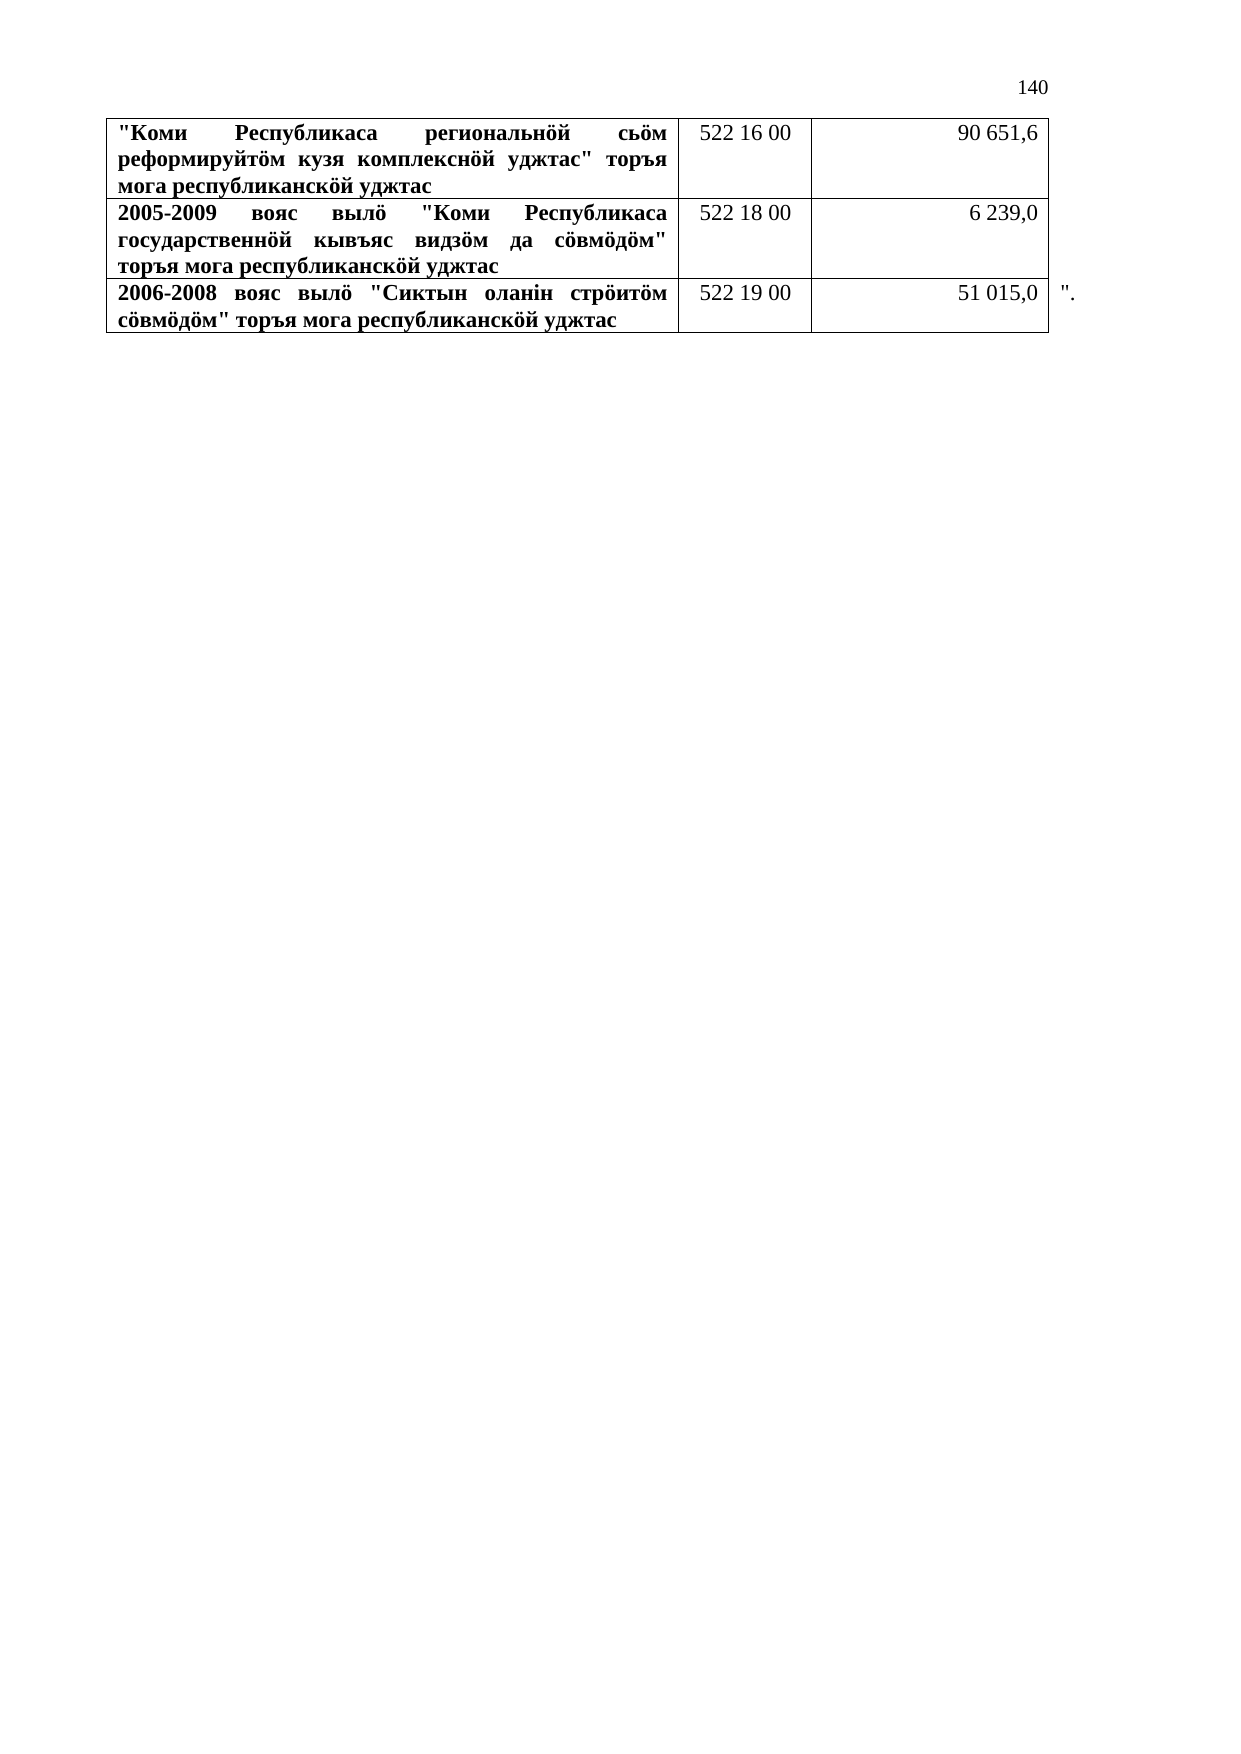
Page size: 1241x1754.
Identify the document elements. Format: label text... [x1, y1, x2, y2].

table_cell 522 16 00 [679, 119, 811, 198]
table_cell 90 651,6 [812, 119, 1048, 198]
table_cell 6 239,0 [812, 199, 1048, 278]
table_cell ". [1049, 278, 1094, 332]
table_cell 522 18 00 [679, 199, 811, 278]
table_cell "Коми Республикаса региональнöй сьöм реформируйтöм кузя комплекснöй уджтас" торъя мога республиканскöй уджтас [107, 119, 678, 198]
table_cell 2005-2009 вояс вылö "Коми Республикаса государственнöй кывъяс видзöм да сöвмöдöм" торъя мога республиканскöй уджтас [107, 199, 678, 278]
table_cell [1049, 198, 1094, 278]
table_cell 522 19 00 [679, 279, 811, 332]
table_cell [1049, 118, 1094, 198]
table_cell 51 015,0 [812, 279, 1048, 332]
table_cell 2006-2008 вояс вылö "Сиктын оланiн стрöитöм сöвмöдöм" торъя мога республиканскöй уджтас [107, 279, 678, 332]
